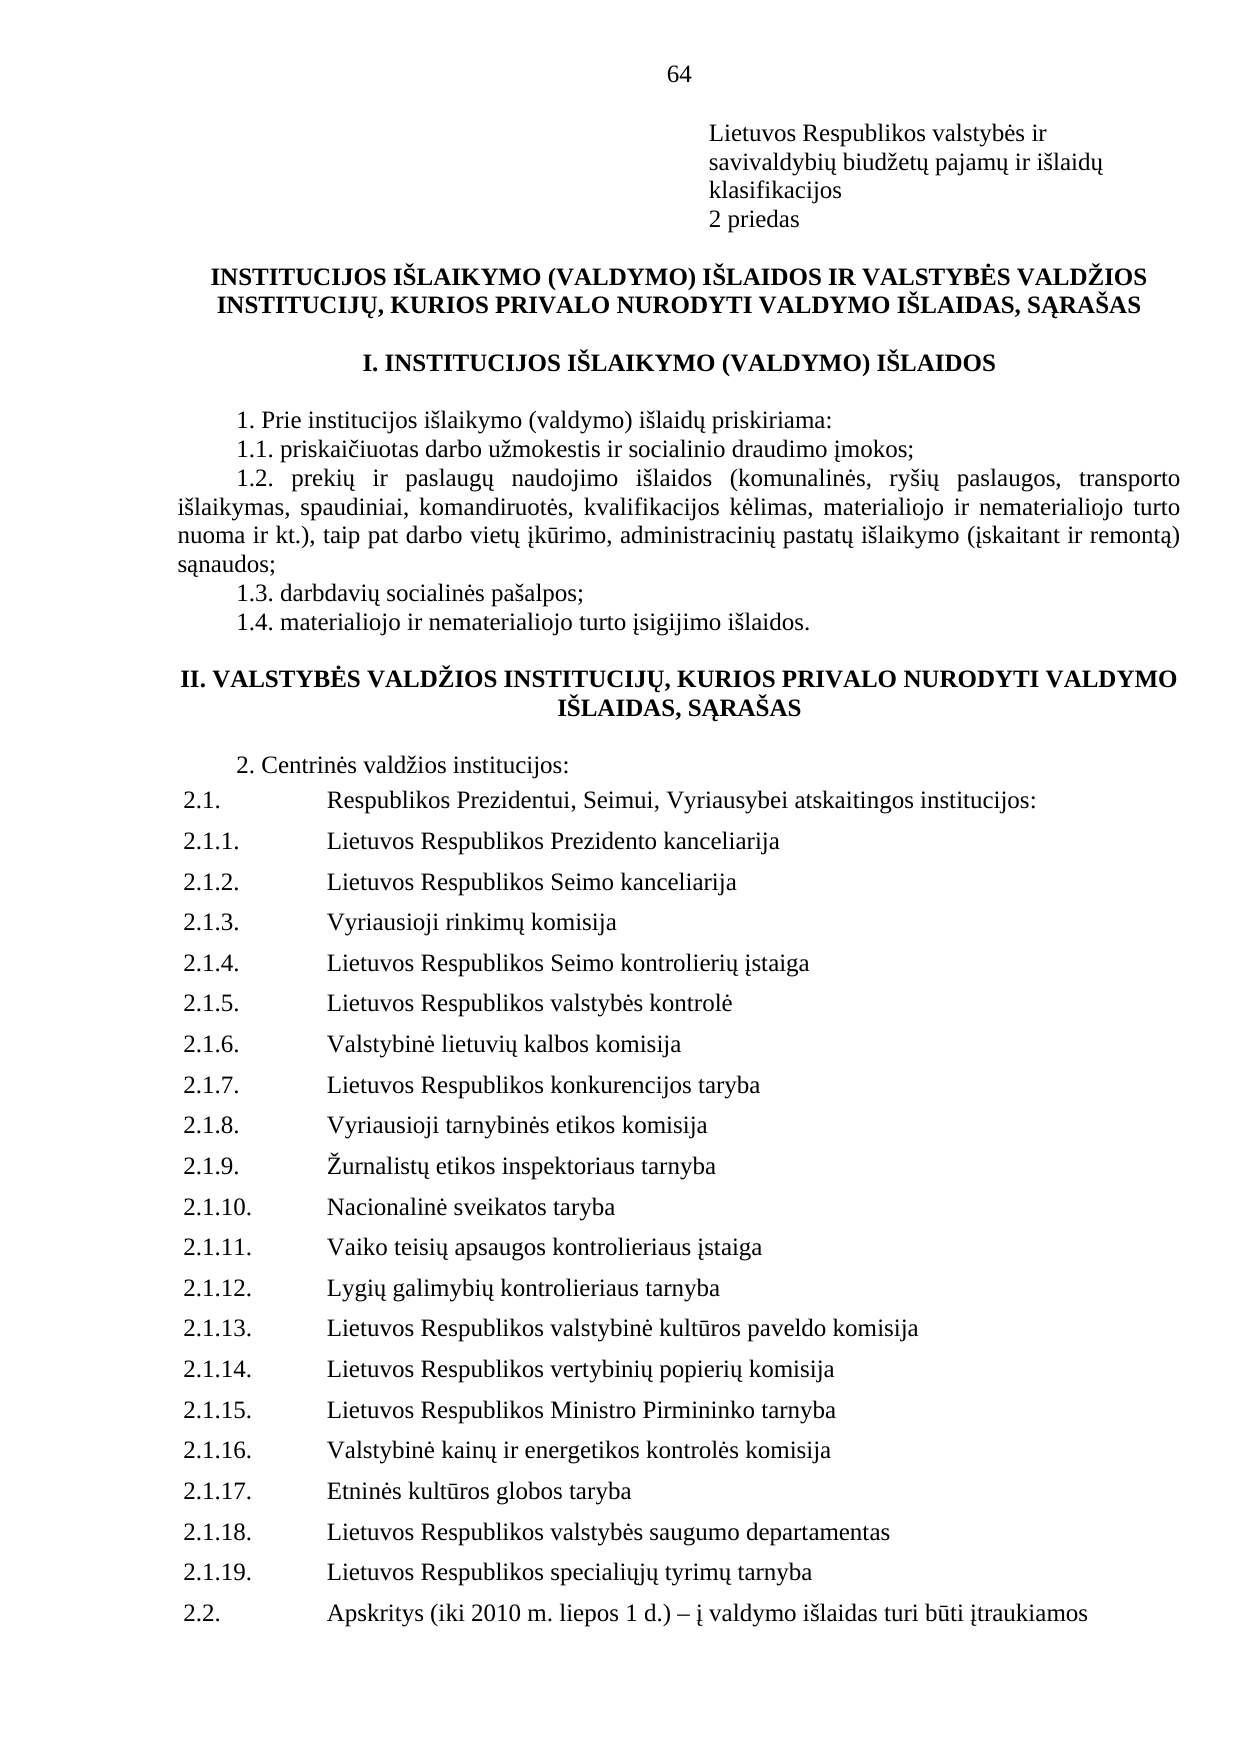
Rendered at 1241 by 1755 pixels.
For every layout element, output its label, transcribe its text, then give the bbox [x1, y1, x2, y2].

table_cell Lietuvos Respublikos vertybinių popierių komisija [321, 1348, 1122, 1389]
text 1.3. darbdavių socialinės pašalpos; [177, 578, 1181, 607]
text savivaldybių biudžetų pajamų ir išlaidų [177, 147, 1181, 176]
table_cell 2.1.1. [177, 820, 321, 861]
table_cell 2.1.5. [177, 983, 321, 1023]
table_cell 2.1.18. [177, 1511, 321, 1551]
table_cell 2.1.19. [177, 1551, 321, 1592]
table_cell 2.1.4. [177, 942, 321, 982]
table_cell Etninės kultūros globos taryba [321, 1470, 1122, 1511]
table_cell Lietuvos Respublikos Seimo kontrolierių įstaiga [321, 942, 1122, 982]
table_cell 2.2. [177, 1592, 321, 1632]
table_cell 2.1.9. [177, 1145, 321, 1186]
table_cell 2.1.14. [177, 1348, 321, 1389]
text II. Valstybės valdžios institucijų, kurios privalo nurodyti valdymo išlaidas, sąrašas [177, 664, 1181, 722]
table_cell Lietuvos Respublikos valstybinė kultūros paveldo komisija [321, 1308, 1122, 1348]
table_cell Apskritys (iki 2010 m. liepos 1 d.) – į valdymo išlaidas turi būti įtraukiamos [321, 1592, 1122, 1632]
table_cell Lietuvos Respublikos valstybės kontrolė [321, 983, 1122, 1023]
table_cell 2.1.16. [177, 1429, 321, 1470]
text Lietuvos Respublikos valstybės ir [709, 118, 1181, 147]
table_cell Valstybinė kainų ir energetikos kontrolės komisija [321, 1429, 1122, 1470]
table_cell Žurnalistų etikos inspektoriaus tarnyba [321, 1145, 1122, 1186]
table_cell 2.1.7. [177, 1064, 321, 1104]
text I. INSTITUCIJOS IŠLAIKYMO (VALDYMO) IŠLAIDOS [177, 348, 1181, 377]
table_cell Vyriausioji rinkimų komisija [321, 901, 1122, 942]
table_cell Lygių galimybių kontrolieriaus tarnyba [321, 1267, 1122, 1307]
table_cell Lietuvos Respublikos Ministro Pirmininko tarnyba [321, 1389, 1122, 1429]
table_cell Vaiko teisių apsaugos kontrolieriaus įstaiga [321, 1226, 1122, 1267]
text 2 priedas [177, 204, 1181, 233]
text klasifikacijos [177, 176, 1181, 204]
table_header Respublikos Prezidentui, Seimui, Vyriausybei atskaitingos institucijos: [321, 779, 1122, 820]
text INSTITUCIJOS IŠLAIKYMO (VALDYMO) IŠLAIDOS IR Valstybės valdžios institucijų, kurios privalo NURODYti valdymo išlaidas, sąrašas [177, 262, 1181, 319]
table_cell 2.1.11. [177, 1226, 321, 1267]
table_cell 2.1.12. [177, 1267, 321, 1307]
table_cell 2.1.13. [177, 1308, 321, 1348]
table_cell 2.1.15. [177, 1389, 321, 1429]
table_cell 2.1.10. [177, 1186, 321, 1226]
table_cell Lietuvos Respublikos specialiųjų tyrimų tarnyba [321, 1551, 1122, 1592]
table_cell 2.1.2. [177, 861, 321, 901]
table_cell 2.1.6. [177, 1023, 321, 1064]
table_header 2.1. [177, 779, 321, 820]
table_cell Lietuvos Respublikos valstybės saugumo departamentas [321, 1511, 1122, 1551]
text 1. Prie institucijos išlaikymo (valdymo) išlaidų priskiriama: [177, 406, 1181, 434]
table_cell Vyriausioji tarnybinės etikos komisija [321, 1104, 1122, 1145]
table_cell 2.1.8. [177, 1104, 321, 1145]
table_cell Valstybinė lietuvių kalbos komisija [321, 1023, 1122, 1064]
table_cell Lietuvos Respublikos Seimo kanceliarija [321, 861, 1122, 901]
table_cell Lietuvos Respublikos konkurencijos taryba [321, 1064, 1122, 1104]
text 2. Centrinės valdžios institucijos: [177, 751, 1181, 779]
text 1.4. materialiojo ir nematerialiojo turto įsigijimo išlaidos. [177, 607, 1181, 636]
text 1.1. priskaičiuotas darbo užmokestis ir socialinio draudimo įmokos; [177, 434, 1181, 463]
text 1.2. prekių ir paslaugų naudojimo išlaidos (komunalinės, ryšių paslaugos, transporto išlaikymas, spaudiniai, komandiruotės, kvalifikacijos kėlimas, materialiojo ir nematerialiojo turto nuoma ir kt.), taip pat darbo vietų įkūrimo, administracinių pastatų išlaikymo (įskaitant ir remontą) sąnaudos; [177, 463, 1181, 578]
table_cell Lietuvos Respublikos Prezidento kanceliarija [321, 820, 1122, 861]
table_cell 2.1.3. [177, 901, 321, 942]
table_cell 2.1.17. [177, 1470, 321, 1511]
table_cell Nacionalinė sveikatos taryba [321, 1186, 1122, 1226]
